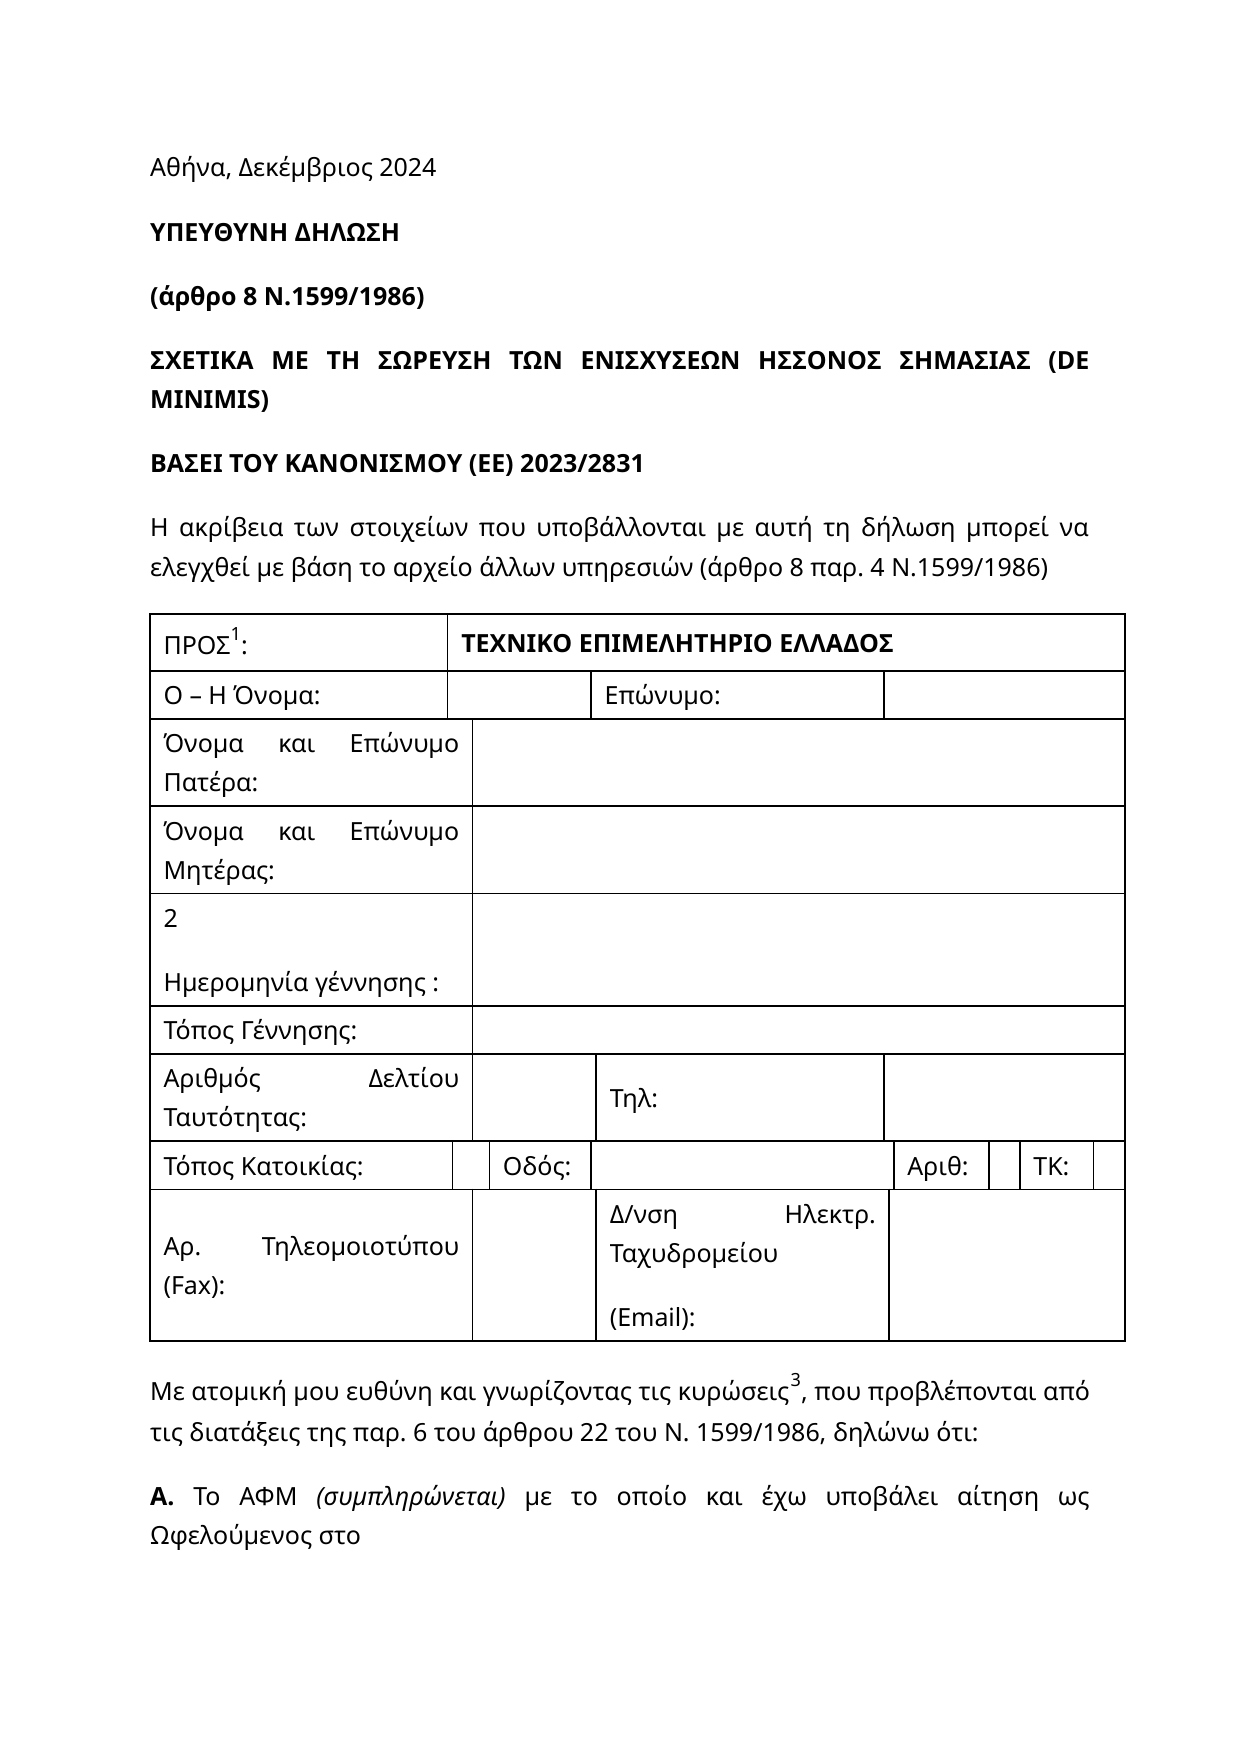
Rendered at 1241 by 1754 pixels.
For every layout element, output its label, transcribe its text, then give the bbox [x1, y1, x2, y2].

text Η ακρίβεια των στοιχείων που υποβάλλονται με αυτή τη δήλωση μπορεί να ελεγχθεί με βάση το αρχείο άλλων υπηρεσιών (άρθρο 8 παρ. 4 Ν.1599/1986) [150, 510, 1090, 583]
table_cell [473, 1007, 1124, 1053]
table_cell 2 Ημερομηνία γέννησης : [151, 894, 472, 1005]
table_cell Τηλ: [597, 1055, 883, 1140]
table_cell Δ/νση Ηλεκτρ. Ταχυδρομείου (Εmail): [597, 1190, 888, 1340]
table_cell Αριθμός Δελτίου Ταυτότητας: [151, 1055, 472, 1140]
table_cell Αριθ: [895, 1142, 988, 1188]
table_header ΤΕΧΝΙΚΟ ΕΠΙΜΕΛΗΤΗΡΙΟ ΕΛΛΑΔΟΣ [448, 615, 1124, 670]
table_cell ΤΚ: [1021, 1142, 1093, 1188]
text ΣΧΕΤΙΚΑ ΜΕ ΤΗ ΣΩΡΕΥΣΗ ΤΩΝ ΕΝΙΣΧΥΣΕΩΝ ΗΣΣΟΝΟΣ ΣΗΜΑΣΙΑΣ (DE MINIMIS) [150, 342, 1090, 416]
text (άρθρο 8 Ν.1599/1986) [150, 278, 1090, 312]
table_cell Τόπος Γέννησης: [151, 1007, 472, 1053]
table_cell Τόπος Κατοικίας: [151, 1142, 452, 1188]
table_cell [885, 672, 1124, 718]
table_cell [473, 807, 1124, 893]
table_cell [990, 1142, 1019, 1188]
table_cell [473, 720, 1124, 805]
table_cell [890, 1190, 1124, 1340]
table_cell [885, 1055, 1124, 1140]
table_cell [448, 672, 590, 718]
text Με ατομική μου ευθύνη και γνωρίζοντας τις κυρώσεις3, που προβλέπονται από τις διατάξεις της παρ. 6 του άρθρου 22 του Ν. 1599/1986, δηλώνω ότι: [150, 1367, 1090, 1448]
table_cell [473, 1190, 595, 1340]
text Α. Το ΑΦΜ (συμπληρώνεται) με το οποίο και έχω υποβάλει αίτηση ως Ωφελούμενος στο [150, 1478, 1090, 1552]
table_cell Οδός: [490, 1142, 590, 1188]
table_header ΠΡΟΣ1: [151, 615, 447, 670]
text ΒΑΣΕΙ ΤΟΥ ΚΑΝΟΝΙΣΜΟΥ (EE) 2023/2831 [150, 446, 1090, 480]
text Αθήνα, Δεκέμβριος 2024 [150, 150, 1090, 184]
text ΥΠΕΥΘΥΝΗ ΔΗΛΩΣΗ [150, 214, 1090, 248]
table_cell [473, 894, 1124, 1005]
table_cell [453, 1142, 489, 1188]
table_cell Ο – Η Όνομα: [151, 672, 447, 718]
table_cell Επώνυμο: [592, 672, 883, 718]
table_cell [592, 1142, 893, 1188]
table_cell Αρ. Τηλεομοιοτύπου (Fax): [151, 1190, 472, 1340]
table_cell [473, 1055, 595, 1140]
table_cell [1094, 1142, 1124, 1188]
table_cell Όνομα και Επώνυμο Μητέρας: [151, 807, 472, 893]
table_cell Όνομα και Επώνυμο Πατέρα: [151, 720, 472, 805]
